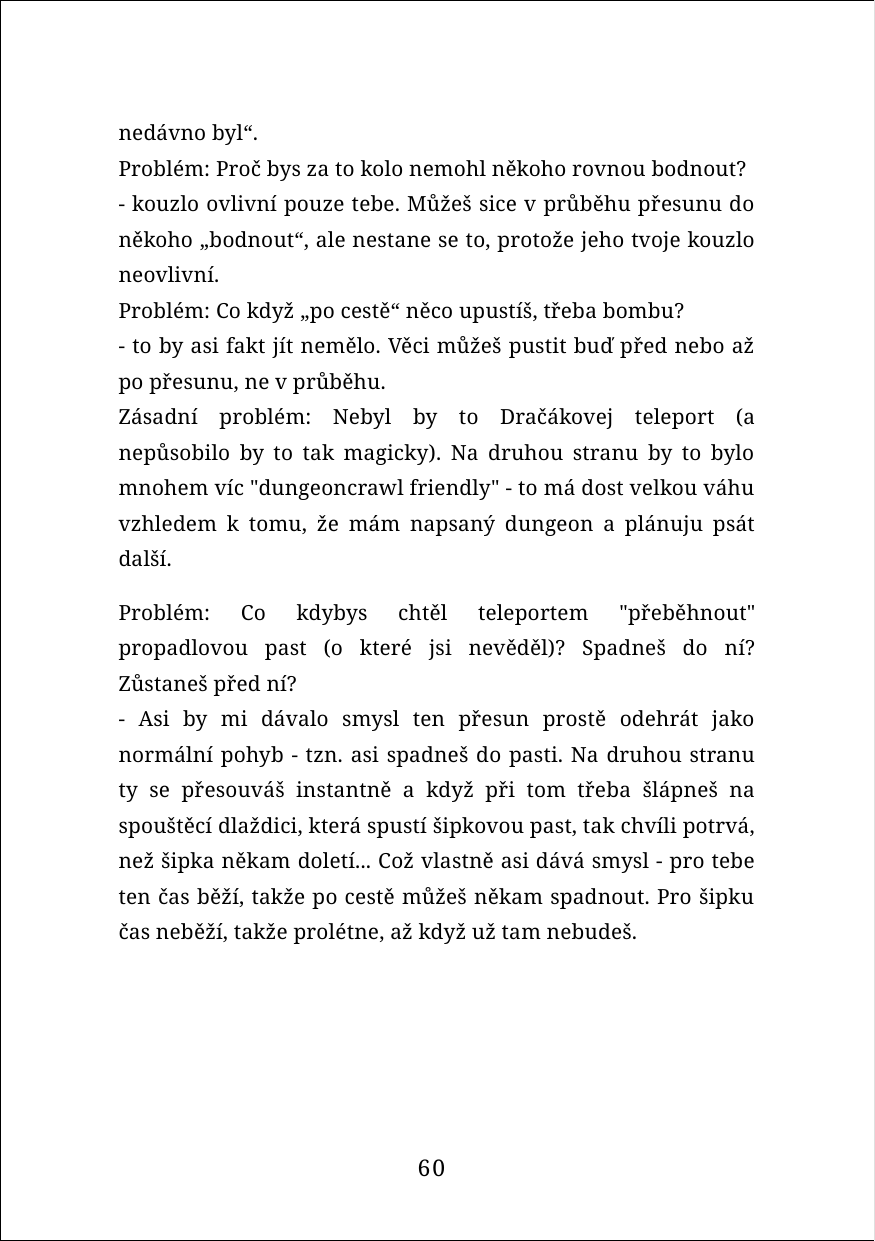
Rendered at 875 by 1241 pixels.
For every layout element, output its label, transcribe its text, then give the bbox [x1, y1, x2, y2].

text nedávno byl“. Problém: Proč bys za to kolo nemohl někoho rovnou bodnout? - kouzlo ovlivní pouze tebe. Můžeš sice v průběhu přesunu do někoho „bodnout“, ale nestane se to, protože jeho tvoje kouzlo neovlivní. Problém: Co když „po cestě“ něco upustíš, třeba bombu? - to by asi fakt jít nemělo. Věci můžeš pustit buď před nebo až po přesunu, ne v průběhu. Zásadní problém: Nebyl by to Dračákovej teleport (a nepůsobilo by to tak magicky). Na druhou stranu by to bylo mnohem víc "dungeoncrawl friendly" - to má dost velkou váhu vzhledem k tomu, že mám napsaný dungeon a plánuju psát další. [118, 118, 756, 573]
text Problém: Co kdybys chtěl teleportem "přeběhnout" propadlovou past (o které jsi nevěděl)? Spadneš do ní? Zůstaneš před ní? - Asi by mi dávalo smysl ten přesun prostě odehrát jako normální pohyb - tzn. asi spadneš do pasti. Na druhou stranu ty se přesouváš instantně a když při tom třeba šlápneš na spouštěcí dlaždici, která spustí šipkovou past, tak chvíli potrvá, než šipka někam doletí... Což vlastně asi dává smysl - pro tebe ten čas běží, takže po cestě můžeš někam spadnout. Pro šipku čas neběží, takže prolétne, až když už tam nebudeš. [118, 598, 756, 946]
